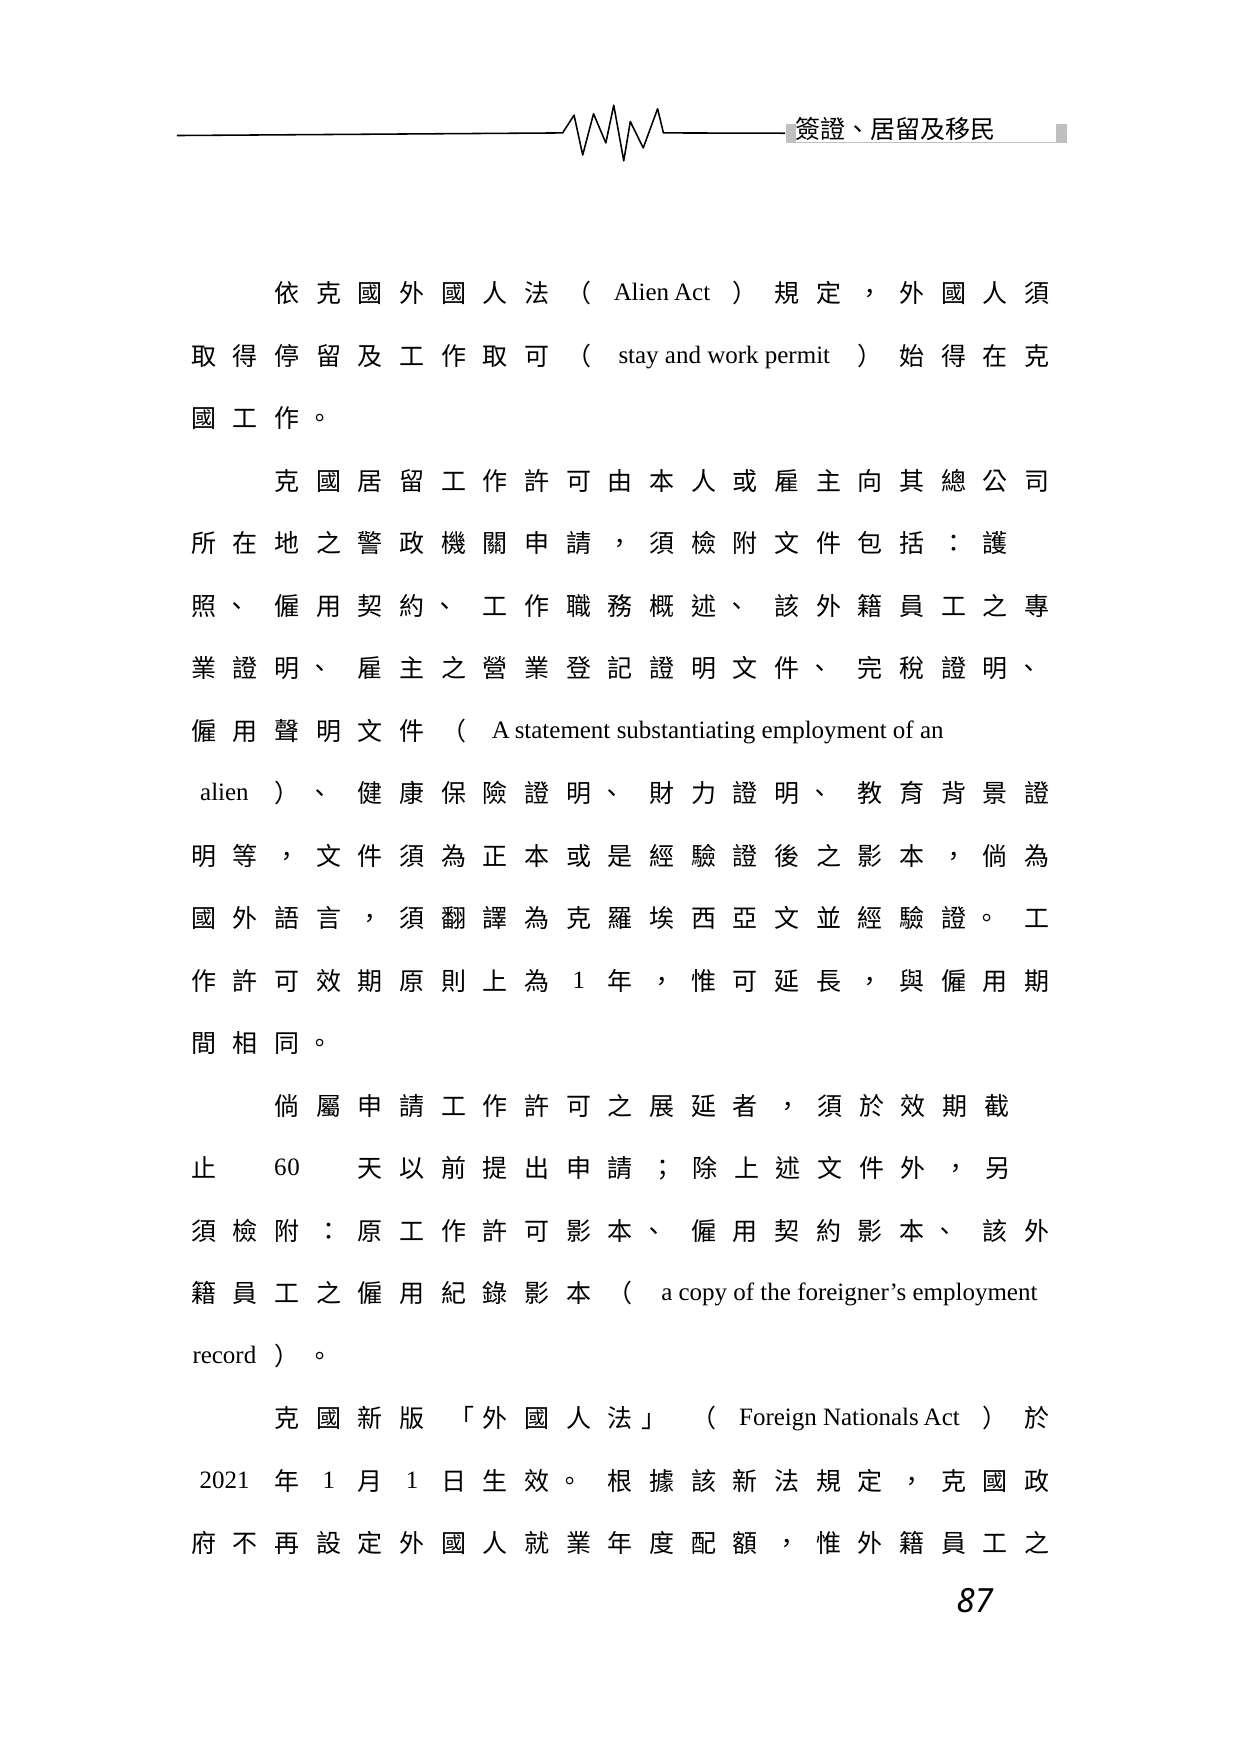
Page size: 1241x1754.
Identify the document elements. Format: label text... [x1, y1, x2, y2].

text 克國新版「外國人法」（Foreign Nationals Act）於2021年1月1日生效。根據該新法規定，克國政府不再設定外國人就業年度配額，惟外籍員工之 [183, 1375, 1058, 1563]
text 克國居留工作許可由本人或雇主向其總公司所在地之警政機關申請，須檢附文件包括：護照、僱用契約、工作職務概述、該外籍員工之專業證明、雇主之營業登記證明文件、完稅證明、僱用聲明文件（A statement substantiating employment of an alien）、健康保險證明、財力證明、教育背景證明等，文件須為正本或是經驗證後之影本，倘為國外語言，須翻譯為克羅埃西亞文並經驗證。工作許可效期原則上為1年，惟可延長，與僱用期間相同。 [183, 438, 1058, 1063]
text 依克國外國人法（Alien Act）規定，外國人須取得停留及工作取可（stay and work permit）始得在克國工作。 [183, 250, 1058, 438]
text 倘屬申請工作許可之展延者，須於效期截止60天以前提出申請；除上述文件外，另須檢附：原工作許可影本、僱用契約影本、該外籍員工之僱用紀錄影本（a copy of the foreigner’s employment record）。 [183, 1063, 1058, 1375]
